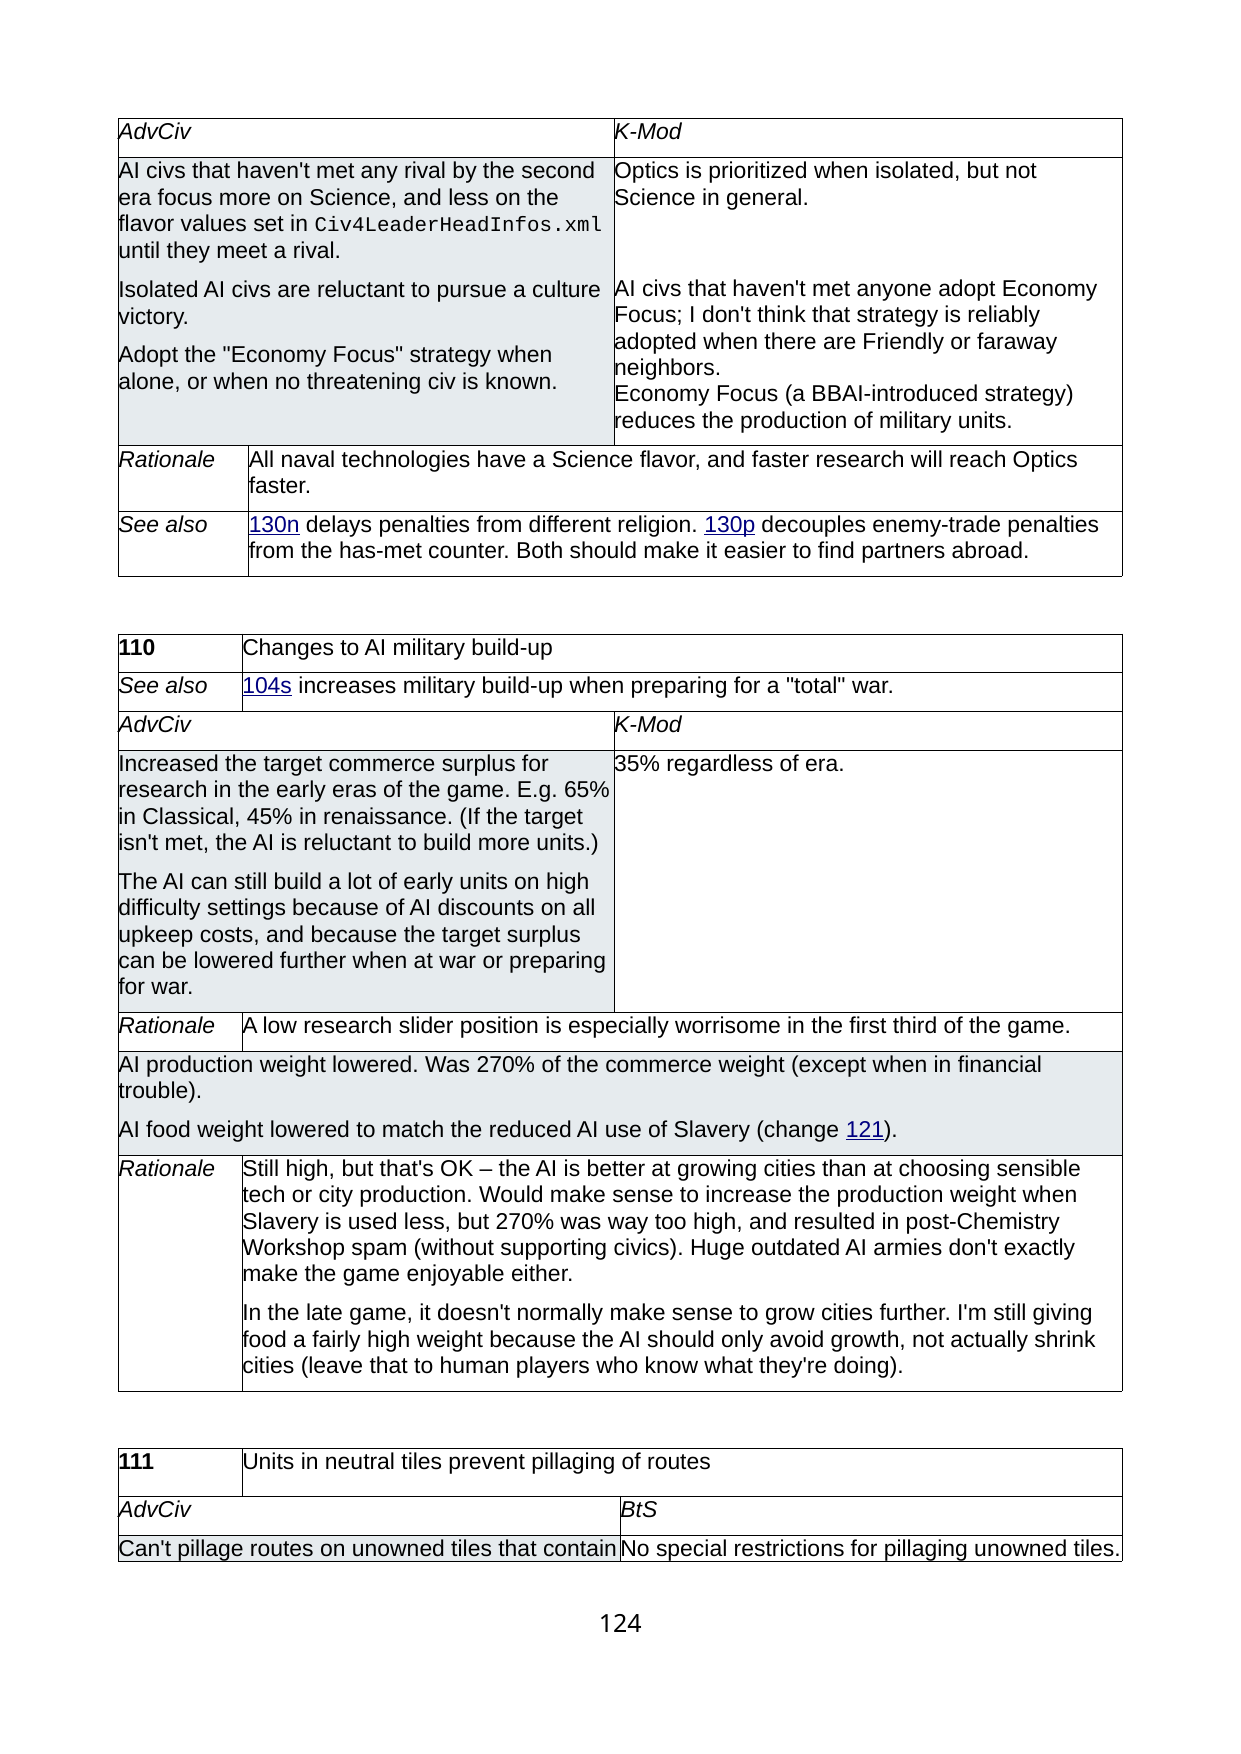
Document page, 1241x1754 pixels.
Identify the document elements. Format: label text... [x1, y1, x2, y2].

table_cell Still high, but that's OK – the AI is better at growing cities than at choosing sensible tech or city production. Would make sense to increase the production weight when Slavery is used less, but 270% was way too high, and resulted in post-Chemistry Workshop spam (without supporting civics). Huge outdated AI armies don't exactly make the game enjoyable either. In the late game, it doesn't normally make sense to grow cities further. I'm still giving food a fairly high weight because the AI should only avoid growth, not actually shrink cities (leave that to human players who know what they're doing). [243, 1156, 1122, 1391]
table_cell AI civs that haven't met any rival by the second era focus more on Science, and less on the flavor values set in Civ4LeaderHeadInfos.xml until they meet a rival. Isolated AI civs are reluctant to pursue a culture victory. Adopt the "Economy Focus" strategy when alone, or when no threatening civ is known. [119, 158, 614, 445]
table_header 111 [119, 1449, 242, 1496]
table_cell Optics is prioritized when isolated, but not Science in general. AI civs that haven't met anyone adopt Economy Focus; I don't think that strategy is reliably adopted when there are Friendly or faraway neighbors. Economy Focus (a BBAI-introduced strategy) reduces the production of military units. [615, 158, 1122, 445]
table_cell K-Mod [615, 119, 1122, 157]
table_cell Increased the target commerce surplus for research in the early eras of the game. E.g. 65% in Classical, 45% in renaissance. (If the target isn't met, the AI is reluctant to build more units.) The AI can still build a lot of early units on high difficulty settings because of AI discounts on all upkeep costs, and because the target surplus can be lowered further when at war or preparing for war. [119, 751, 614, 1012]
table_cell Can't pillage routes on unowned tiles that contain [119, 1536, 620, 1561]
table_cell Rationale [119, 446, 248, 511]
table_cell A low research slider position is especially worrisome in the first third of the game. [243, 1013, 1122, 1051]
table_cell Rationale [119, 1156, 242, 1391]
table_header 110 [119, 635, 242, 672]
table_cell AdvCiv [119, 712, 614, 750]
table_cell AdvCiv [119, 119, 614, 157]
table_cell 35% regardless of era. [615, 751, 1122, 1012]
table_cell K-Mod [615, 712, 1122, 750]
table_cell 104s increases military build-up when preparing for a "total" war. [243, 673, 1122, 711]
table_cell AdvCiv [119, 1497, 620, 1534]
table_cell See also [119, 673, 242, 711]
table_cell Rationale [119, 1013, 242, 1051]
table_cell No special restrictions for pillaging unowned tiles. [621, 1536, 1122, 1561]
table_cell 130n delays penalties from different religion. 130p decouples enemy-trade penalties from the has-met counter. Both should make it easier to find partners abroad. [249, 512, 1122, 576]
table_cell BtS [621, 1497, 1122, 1534]
table_cell AI production weight lowered. Was 270% of the commerce weight (except when in financial trouble). AI food weight lowered to match the reduced AI use of Slavery (change 121). [119, 1052, 1122, 1155]
table_header Units in neutral tiles prevent pillaging of routes [243, 1449, 1122, 1496]
table_cell All naval technologies have a Science flavor, and faster research will reach Optics faster. [249, 446, 1122, 511]
table_header Changes to AI military build-up [243, 635, 1122, 672]
table_cell See also [119, 512, 248, 576]
